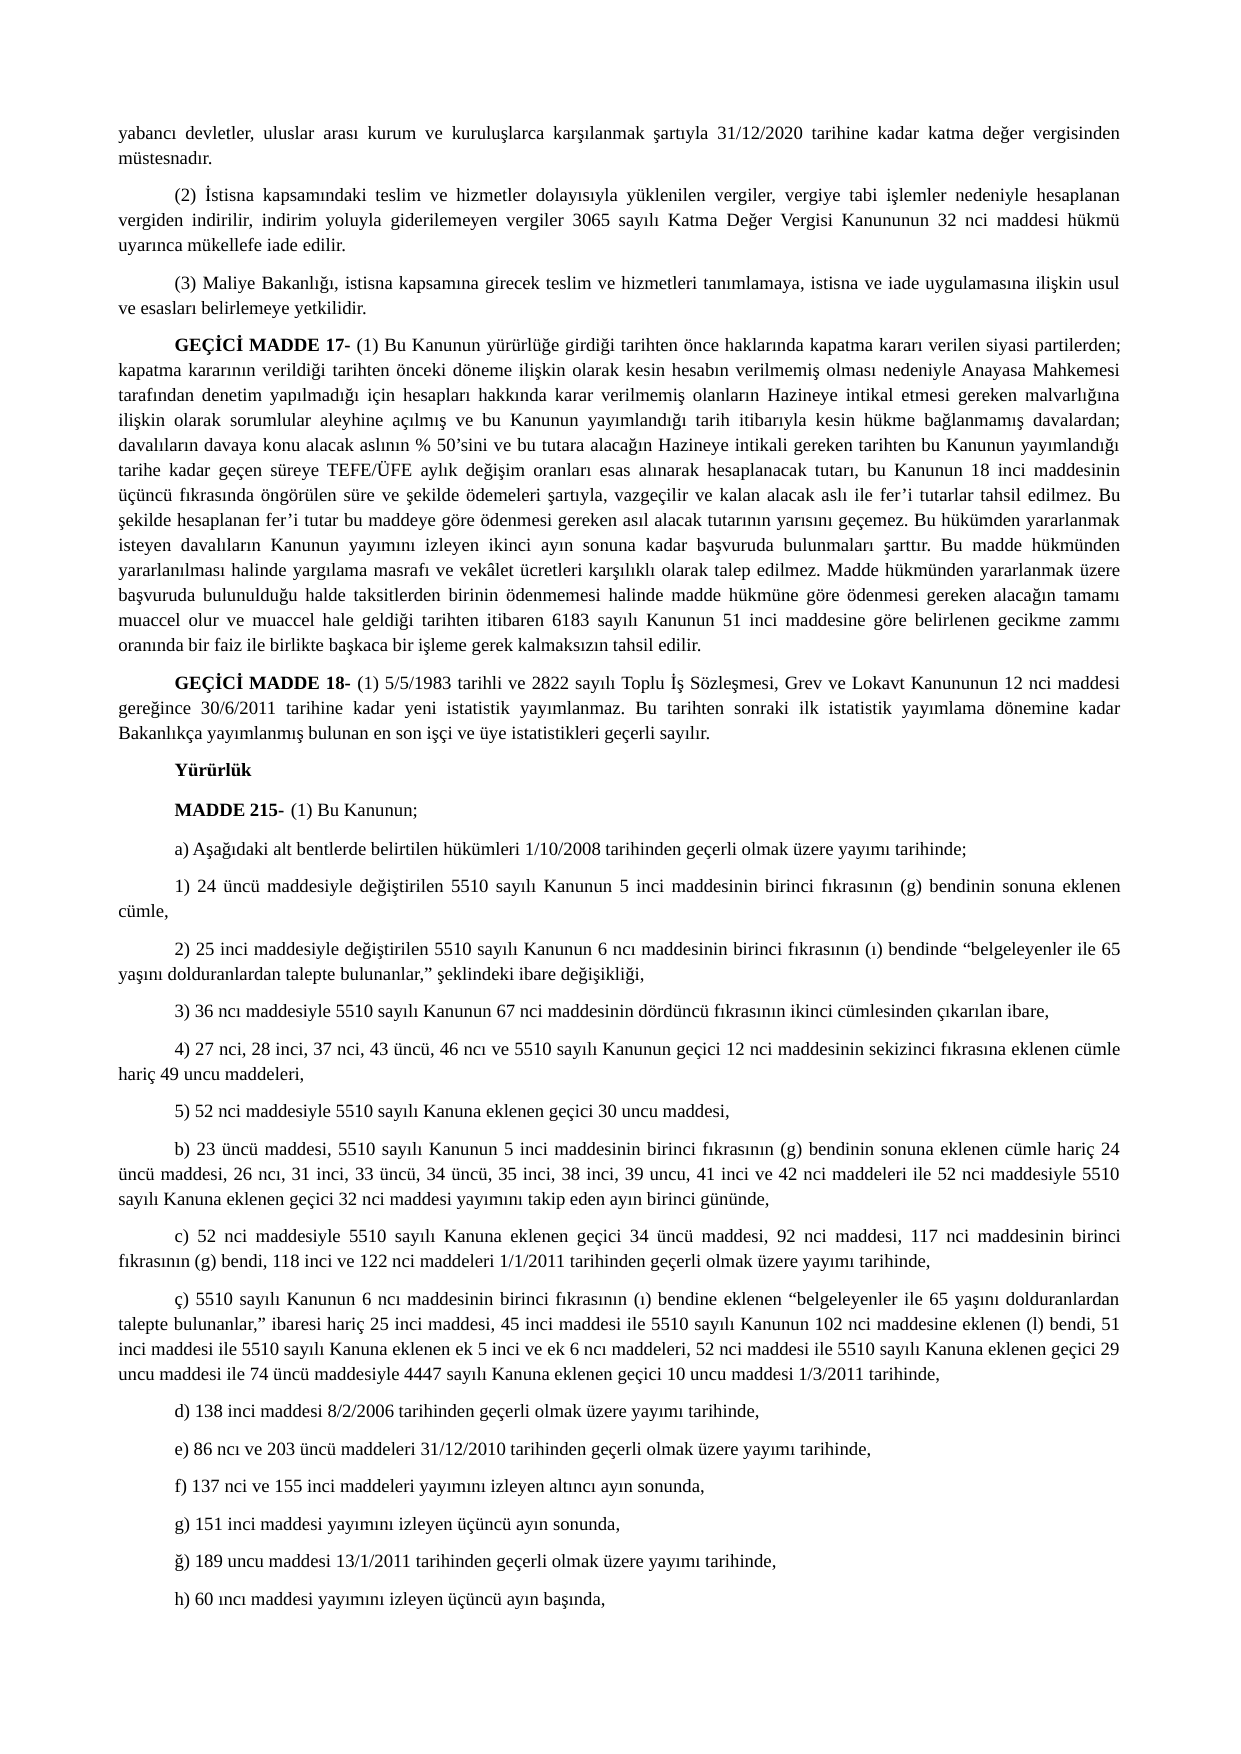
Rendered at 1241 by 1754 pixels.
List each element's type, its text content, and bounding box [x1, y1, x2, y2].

text 1) 24 üncü maddesiyle değiştirilen 5510 sayılı Kanunun 5 inci maddesinin birinci fıkrasının (g) bendinin sonuna eklenen cümle, [118, 872, 1122, 922]
text ç) 5510 sayılı Kanunun 6 ncı maddesinin birinci fıkrasının (ı) bendine eklenen “belgeleyenler ile 65 yaşını dolduranlardan talepte bulunanlar,” ibaresi hariç 25 inci maddesi, 45 inci maddesi ile 5510 sayılı Kanunun 102 nci maddesine eklenen (l) bendi, 51 inci maddesi ile 5510 sayılı Kanuna eklenen ek 5 inci ve ek 6 ncı maddeleri, 52 nci maddesi ile 5510 sayılı Kanuna eklenen geçici 29 uncu maddesi ile 74 üncü maddesiyle 4447 sayılı Kanuna eklenen geçici 10 uncu maddesi 1/3/2011 tarihinde, [118, 1284, 1122, 1384]
text b) 23 üncü maddesi, 5510 sayılı Kanunun 5 inci maddesinin birinci fıkrasının (g) bendinin sonuna eklenen cümle hariç 24 üncü maddesi, 26 ncı, 31 inci, 33 üncü, 34 üncü, 35 inci, 38 inci, 39 uncu, 41 inci ve 42 nci maddeleri ile 52 nci maddesiyle 5510 sayılı Kanuna eklenen geçici 32 nci maddesi yayımını takip eden ayın birinci gününde, [118, 1134, 1122, 1209]
text a) Aşağıdaki alt bentlerde belirtilen hükümleri 1/10/2008 tarihinden geçerli olmak üzere yayımı tarihinde; [118, 834, 1122, 859]
text yabancı devletler, uluslar arası kurum ve kuruluşlarca karşılanmak şartıyla 31/12/2020 tarihine kadar katma değer vergisinden müstesnadır. [118, 118, 1122, 168]
text GEÇİCİ MADDE 18- (1) 5/5/1983 tarihli ve 2822 sayılı Toplu İş Sözleşmesi, Grev ve Lokavt Kanununun 12 nci maddesi gereğince 30/6/2011 tarihine kadar yeni istatistik yayımlanmaz. Bu tarihten sonraki ilk istatistik yayımlama dönemine kadar Bakanlıkça yayımlanmış bulunan en son işçi ve üye istatistikleri geçerli sayılır. [118, 668, 1122, 743]
text ğ) 189 uncu maddesi 13/1/2011 tarihinden geçerli olmak üzere yayımı tarihinde, [118, 1547, 1122, 1572]
text d) 138 inci maddesi 8/2/2006 tarihinden geçerli olmak üzere yayımı tarihinde, [118, 1397, 1122, 1422]
text e) 86 ncı ve 203 üncü maddeleri 31/12/2010 tarihinden geçerli olmak üzere yayımı tarihinde, [118, 1434, 1122, 1459]
text h) 60 ıncı maddesi yayımını izleyen üçüncü ayın başında, [118, 1584, 1122, 1609]
text (2) İstisna kapsamındaki teslim ve hizmetler dolayısıyla yüklenilen vergiler, vergiye tabi işlemler nedeniyle hesaplanan vergiden indirilir, indirim yoluyla giderilemeyen vergiler 3065 sayılı Katma Değer Vergisi Kanununun 32 nci maddesi hükmü uyarınca mükellefe iade edilir. [118, 181, 1122, 256]
text c) 52 nci maddesiyle 5510 sayılı Kanuna eklenen geçici 34 üncü maddesi, 92 nci maddesi, 117 nci maddesinin birinci fıkrasının (g) bendi, 118 inci ve 122 nci maddeleri 1/1/2011 tarihinden geçerli olmak üzere yayımı tarihinde, [118, 1222, 1122, 1272]
text Yürürlük [118, 756, 1122, 781]
text 2) 25 inci maddesiyle değiştirilen 5510 sayılı Kanunun 6 ncı maddesinin birinci fıkrasının (ı) bendinde “belgeleyenler ile 65 yaşını dolduranlardan talepte bulunanlar,” şeklindeki ibare değişikliği, [118, 934, 1122, 984]
text (3) Maliye Bakanlığı, istisna kapsamına girecek teslim ve hizmetleri tanımlamaya, istisna ve iade uygulamasına ilişkin usul ve esasları belirlemeye yetkilidir. [118, 268, 1122, 318]
text 5) 52 nci maddesiyle 5510 sayılı Kanuna eklenen geçici 30 uncu maddesi, [118, 1097, 1122, 1122]
text g) 151 inci maddesi yayımını izleyen üçüncü ayın sonunda, [118, 1509, 1122, 1534]
text 3) 36 ncı maddesiyle 5510 sayılı Kanunun 67 nci maddesinin dördüncü fıkrasının ikinci cümlesinden çıkarılan ibare, [118, 997, 1122, 1022]
text MADDE 215- (1) Bu Kanunun; [118, 793, 1122, 822]
text GEÇİCİ MADDE 17- (1) Bu Kanunun yürürlüğe girdiği tarihten önce haklarında kapatma kararı verilen siyasi partilerden; kapatma kararının verildiği tarihten önceki döneme ilişkin olarak kesin hesabın verilmemiş olması nedeniyle Anayasa Mahkemesi tarafından denetim yapılmadığı için hesapları hakkında karar verilmemiş olanların Hazineye intikal etmesi gereken malvarlığına ilişkin olarak sorumlular aleyhine açılmış ve bu Kanunun yayımlandığı tarih itibarıyla kesin hükme bağlanmamış davalardan; davalıların davaya konu alacak aslının % 50’sini ve bu tutara alacağın Hazineye intikali gereken tarihten bu Kanunun yayımlandığı tarihe kadar geçen süreye TEFE/ÜFE aylık değişim oranları esas alınarak hesaplanacak tutarı, bu Kanunun 18 inci maddesinin üçüncü fıkrasında öngörülen süre ve şekilde ödemeleri şartıyla, vazgeçilir ve kalan alacak aslı ile fer’i tutarlar tahsil edilmez. Bu şekilde hesaplanan fer’i tutar bu maddeye göre ödenmesi gereken asıl alacak tutarının yarısını geçemez. Bu hükümden yararlanmak isteyen davalıların Kanunun yayımını izleyen ikinci ayın sonuna kadar başvuruda bulunmaları şarttır. Bu madde hükmünden yararlanılması halinde yargılama masrafı ve vekâlet ücretleri karşılıklı olarak talep edilmez. Madde hükmünden yararlanmak üzere başvuruda bulunulduğu halde taksitlerden birinin ödenmemesi halinde madde hükmüne göre ödenmesi gereken alacağın tamamı muaccel olur ve muaccel hale geldiği tarihten itibaren 6183 sayılı Kanunun 51 inci maddesine göre belirlenen gecikme zammı oranında bir faiz ile birlikte başkaca bir işleme gerek kalmaksızın tahsil edilir. [118, 331, 1122, 656]
text f) 137 nci ve 155 inci maddeleri yayımını izleyen altıncı ayın sonunda, [118, 1472, 1122, 1497]
text 4) 27 nci, 28 inci, 37 nci, 43 üncü, 46 ncı ve 5510 sayılı Kanunun geçici 12 nci maddesinin sekizinci fıkrasına eklenen cümle hariç 49 uncu maddeleri, [118, 1034, 1122, 1084]
